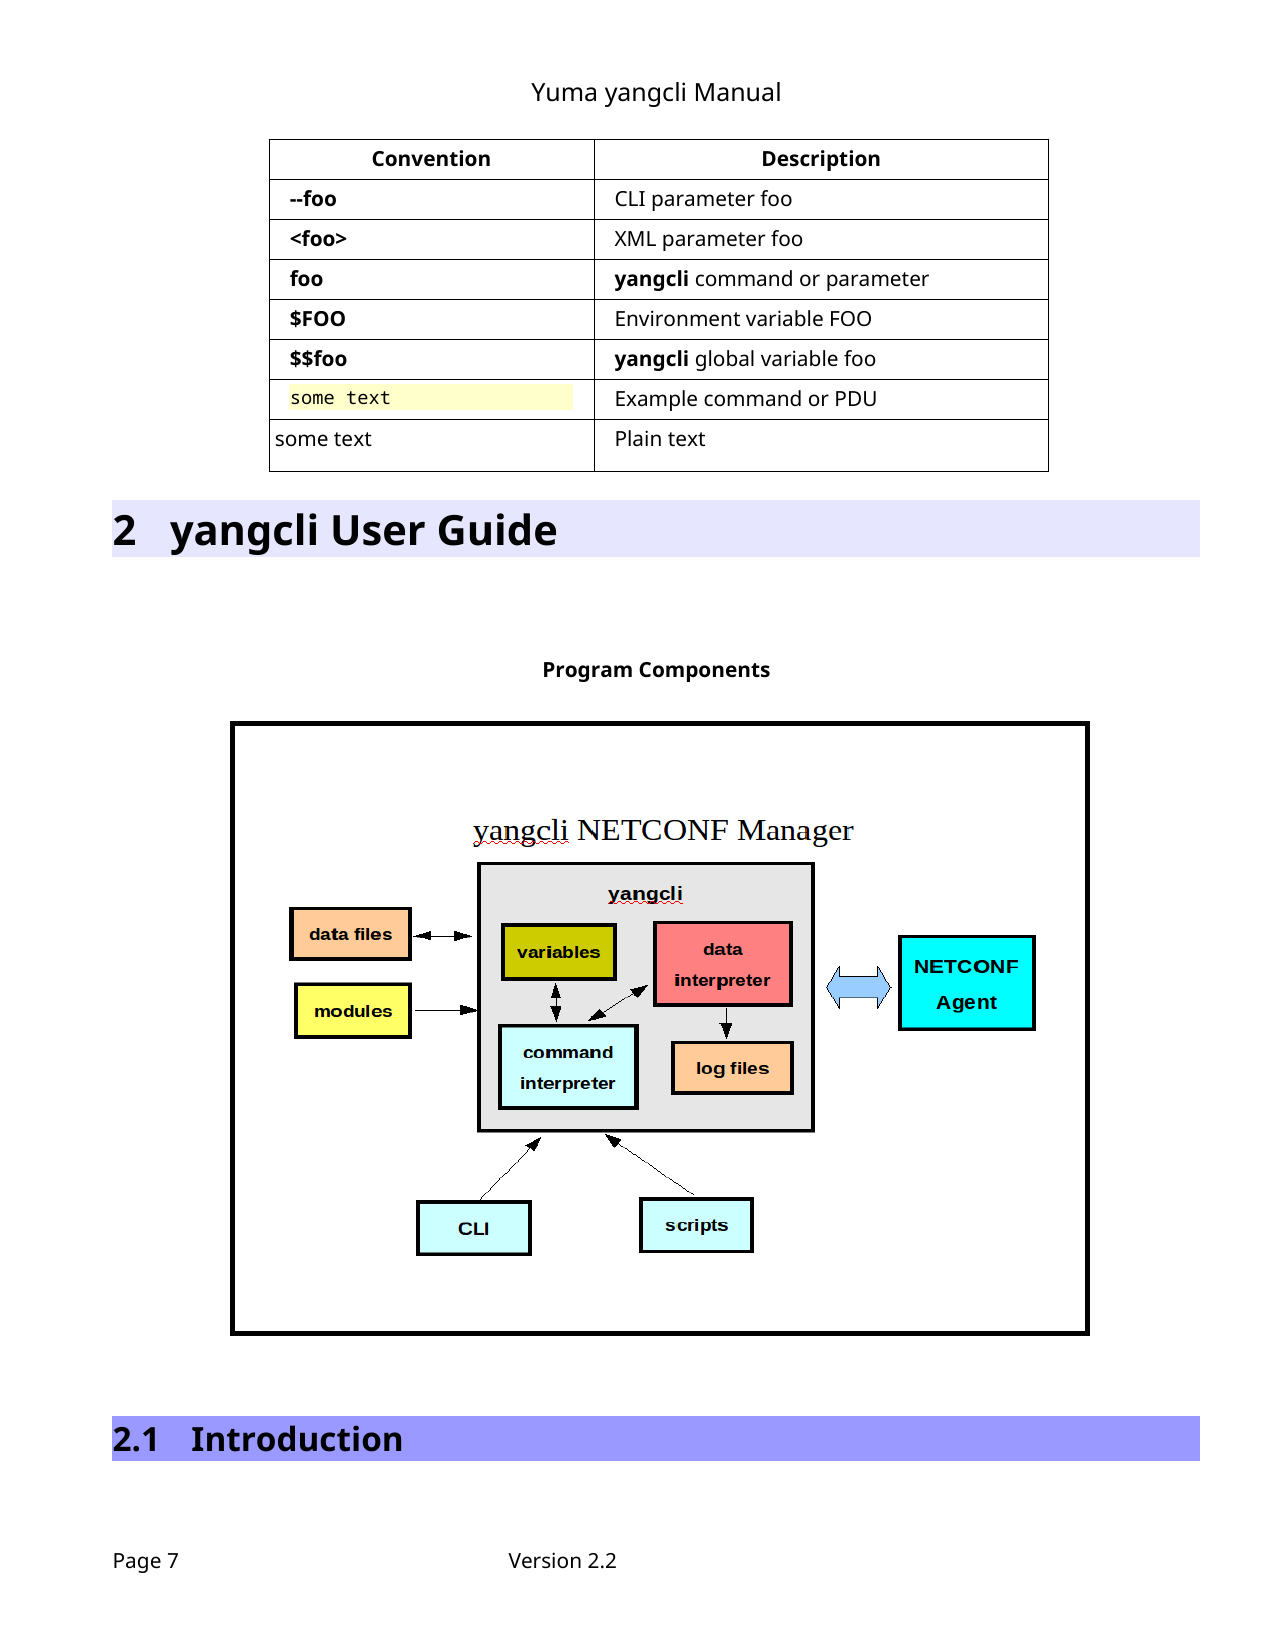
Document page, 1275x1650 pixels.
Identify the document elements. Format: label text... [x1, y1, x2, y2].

table_cell some text [270, 420, 594, 471]
table_cell $$foo [270, 340, 594, 378]
subtitle yangcli User Guide [112, 500, 1200, 557]
table_cell foo [270, 260, 594, 298]
table_cell Example command or PDU [595, 380, 1048, 418]
table_cell yangcli command or parameter [595, 260, 1048, 298]
table_cell XML parameter foo [595, 220, 1048, 258]
subtitle Introduction [112, 1416, 1200, 1461]
subtitle Program Components [127, 656, 1185, 684]
picture [165, 684, 1148, 1358]
table_cell Environment variable FOO [595, 300, 1048, 338]
table_cell <foo> [270, 220, 594, 258]
table_cell $FOO [270, 300, 594, 338]
table_header Convention [270, 140, 594, 178]
table_cell --foo [270, 180, 594, 218]
table_cell CLI parameter foo [595, 180, 1048, 218]
table_cell some text [270, 380, 594, 418]
table_header Description [595, 140, 1048, 178]
table_cell Plain text [595, 420, 1048, 471]
table_cell yangcli global variable foo [595, 340, 1048, 378]
